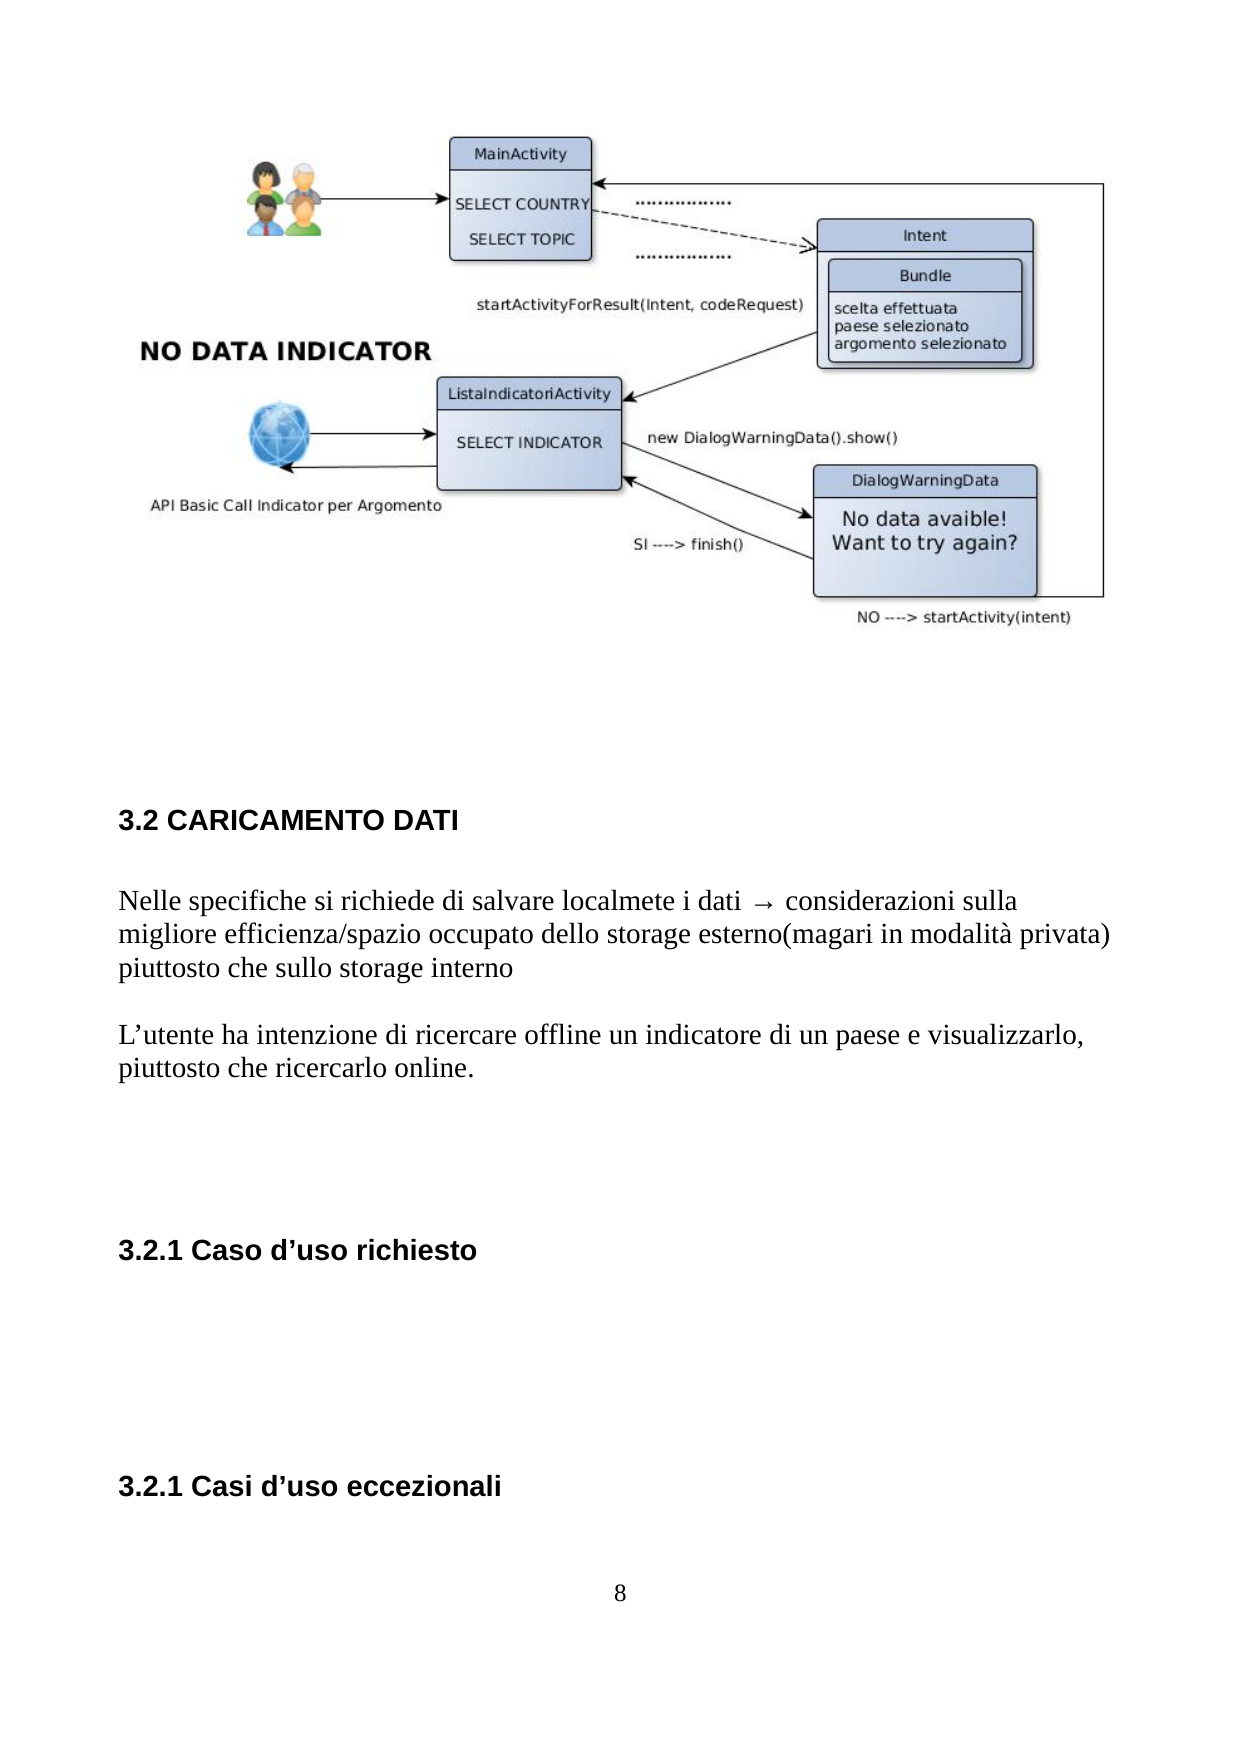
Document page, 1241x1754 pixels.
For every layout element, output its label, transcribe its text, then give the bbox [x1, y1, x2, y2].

text Nelle specifiche si richiede di salvare localmete i dati → considerazioni sulla migliore efficienza/spazio occupato dello storage esterno(magari in modalità privata) piuttosto che sullo storage interno [118, 883, 1122, 983]
subtitle 3.2.1 Casi d’uso eccezionali [118, 1469, 1122, 1503]
subtitle 3.2 CARICAMENTO DATI [118, 803, 1122, 837]
subtitle 3.2.1 Caso d’uso richiesto [118, 1233, 1122, 1266]
picture [118, 118, 1123, 649]
text L’utente ha intenzione di ricercare offline un indicatore di un paese e visualizzarlo, piuttosto che ricercarlo online. [118, 1017, 1122, 1084]
